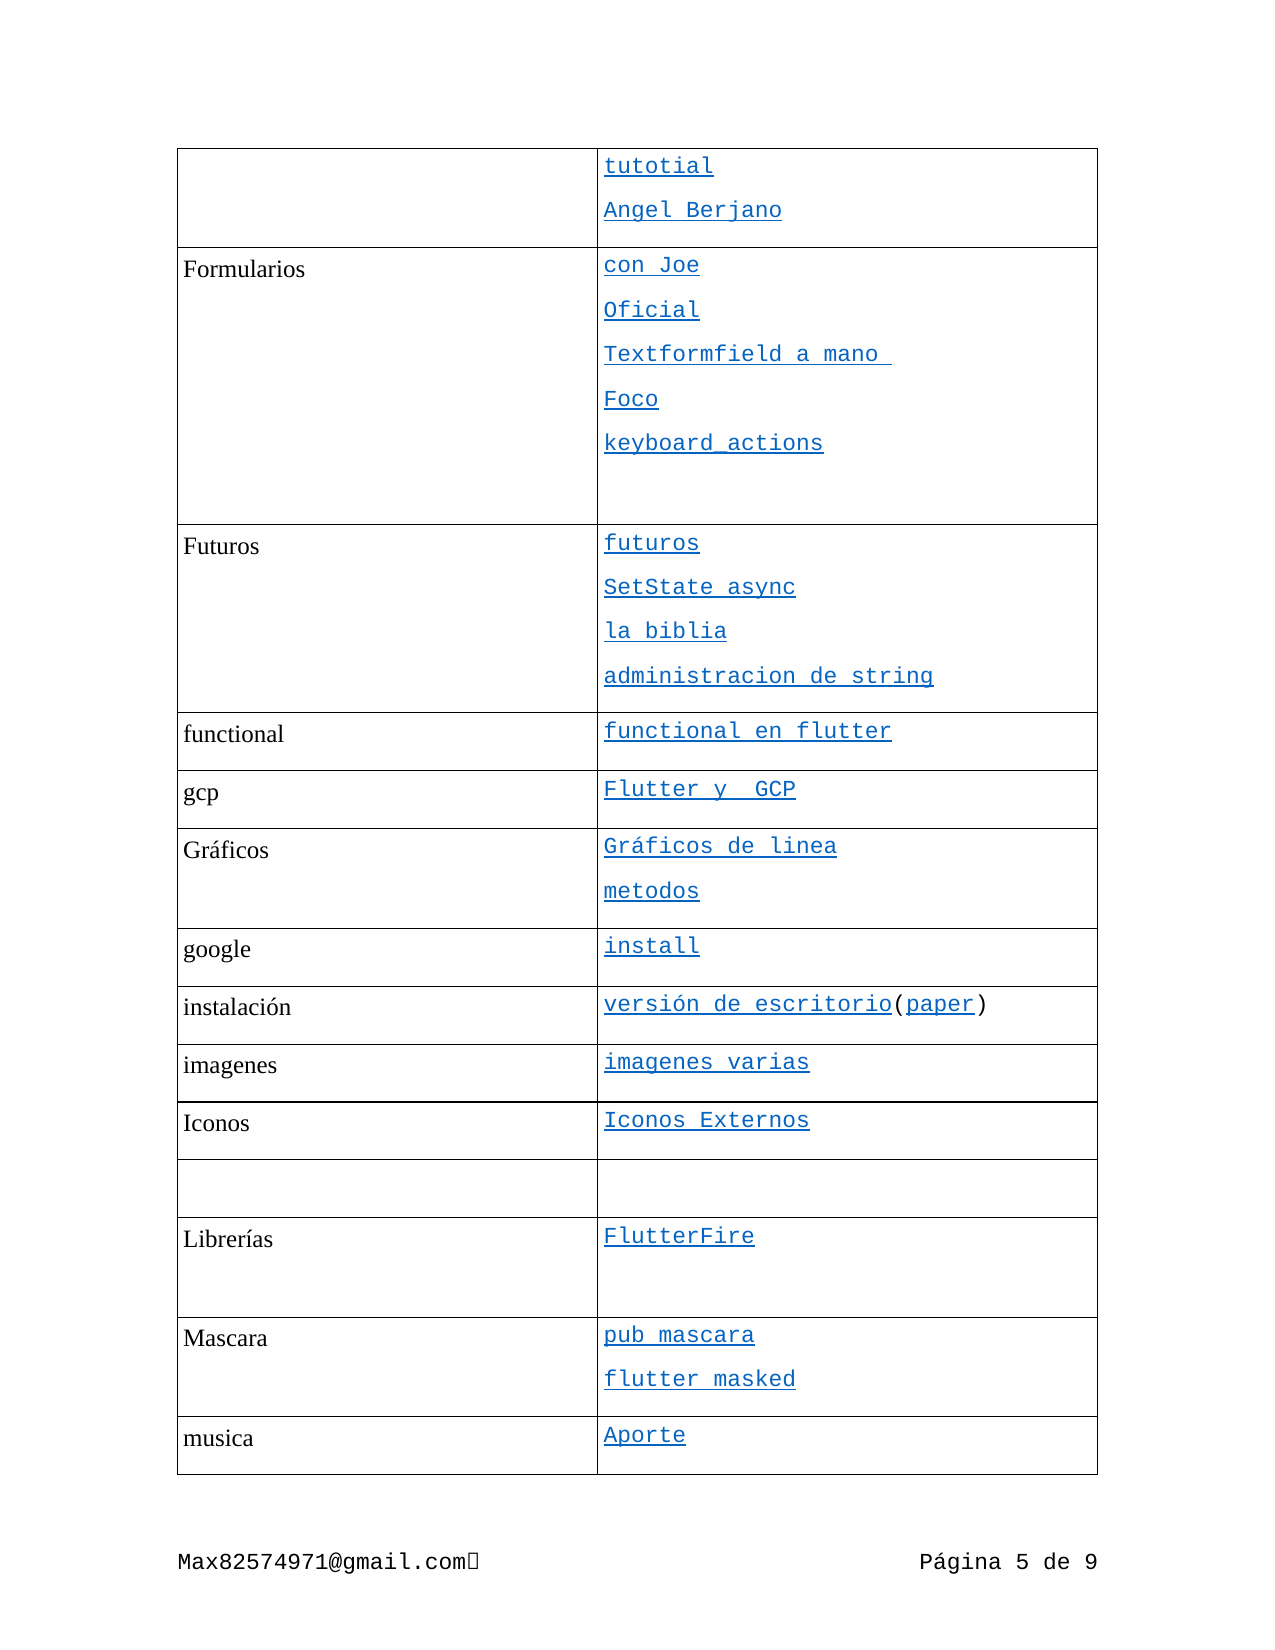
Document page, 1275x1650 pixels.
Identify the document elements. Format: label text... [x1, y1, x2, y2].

table_cell Formularios [178, 248, 597, 524]
table_cell tutotial Angel Berjano [598, 149, 1097, 247]
table_cell FlutterFire [598, 1218, 1097, 1317]
table_cell imagenes [178, 1045, 597, 1101]
table_cell [178, 1160, 597, 1217]
table_cell functional en flutter [598, 713, 1097, 770]
table_cell pub mascara flutter masked [598, 1318, 1097, 1416]
table_cell gcp [178, 771, 597, 828]
table_cell Mascara [178, 1318, 597, 1416]
table_cell Futuros [178, 525, 597, 712]
table_cell versión de escritorio(paper) [598, 987, 1097, 1043]
table_cell Librerías [178, 1218, 597, 1317]
table_cell [598, 1160, 1097, 1217]
table_cell instalación [178, 987, 597, 1043]
table_cell con Joe Oficial Textformfield a mano Foco keyboard_actions [598, 248, 1097, 524]
table_cell futuros SetState async la biblia administracion de string [598, 525, 1097, 712]
table_cell functional [178, 713, 597, 770]
table_cell Gráficos [178, 829, 597, 928]
table_cell imagenes varias [598, 1045, 1097, 1101]
table_cell Flutter y GCP [598, 771, 1097, 828]
table_cell Iconos [178, 1103, 597, 1159]
table_cell install [598, 929, 1097, 986]
table_cell google [178, 929, 597, 986]
table_cell Gráficos de linea metodos [598, 829, 1097, 928]
table_cell musica [178, 1417, 597, 1474]
table_cell Iconos Externos [598, 1103, 1097, 1159]
table_cell Aporte [598, 1417, 1097, 1474]
table_cell [178, 149, 597, 247]
